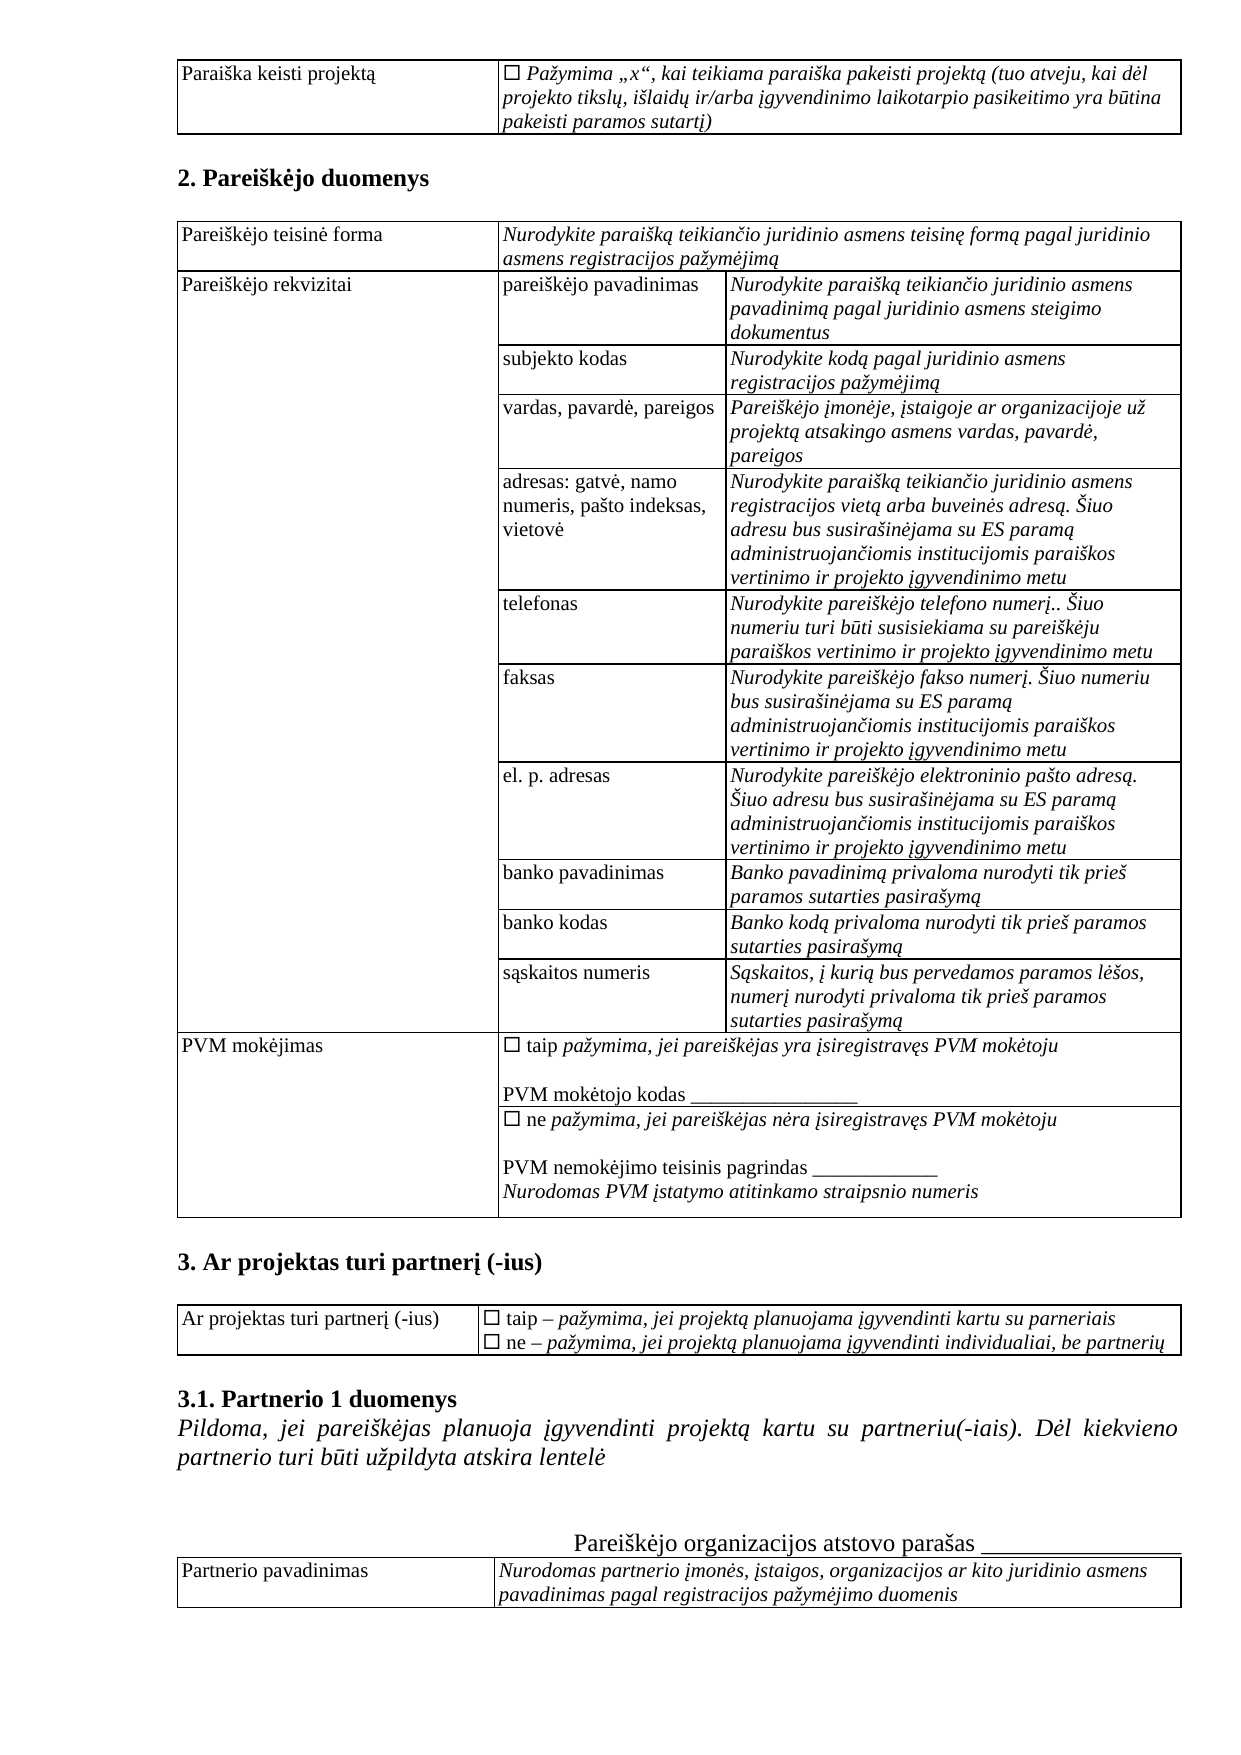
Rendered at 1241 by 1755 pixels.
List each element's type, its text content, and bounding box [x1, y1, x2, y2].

table_cell el. p. adresas [499, 763, 725, 859]
table_cell subjekto kodas [499, 346, 725, 394]
text 3. Ar projektas turi partnerį (-ius) [177, 1247, 1181, 1275]
text Pildoma, jei pareiškėjas planuoja įgyvendinti projektą kartu su partneriu(-iais). Dėl kiekvieno partnerio turi būti užpildyta atskira lentelė [177, 1413, 1181, 1470]
table_cell PVM mokėjimas [178, 1033, 498, 1216]
table_cell banko kodas [499, 910, 725, 958]
table_cell faksas [499, 665, 725, 761]
table_cell Pareiškėjo rekvizitai [178, 272, 498, 1032]
table_cell pareiškėjo pavadinimas [499, 272, 725, 344]
table_cell vardas, pavardė, pareigos [499, 395, 725, 467]
text 2. Pareiškėjo duomenys [177, 163, 1181, 192]
table_cell banko pavadinimas [499, 860, 725, 908]
table_cell adresas: gatvė, namo numeris, pašto indeksas, vietovė [499, 469, 725, 589]
text 3.1. Partnerio 1 duomenys [177, 1384, 1181, 1413]
table_cell  ne pažymima, jei pareiškėjas nėra įsiregistravęs PVM mokėtoju PVM nemokėjimo teisinis pagrindas ____________ Nurodomas PVM įstatymo atitinkamo straipsnio numeris [499, 1107, 1180, 1216]
table_header Ar projektas turi partnerį (-ius) [178, 1306, 478, 1354]
table_cell telefonas [499, 591, 725, 663]
table_cell Paraiška keisti projektą [178, 61, 498, 133]
table_header Partnerio pavadinimas [178, 1558, 494, 1606]
table_cell sąskaitos numeris [499, 960, 725, 1032]
text Pareiškėjo organizacijos atstovo parašas ________________ [177, 1528, 1181, 1557]
table_header Pareiškėjo teisinė forma [178, 222, 498, 270]
